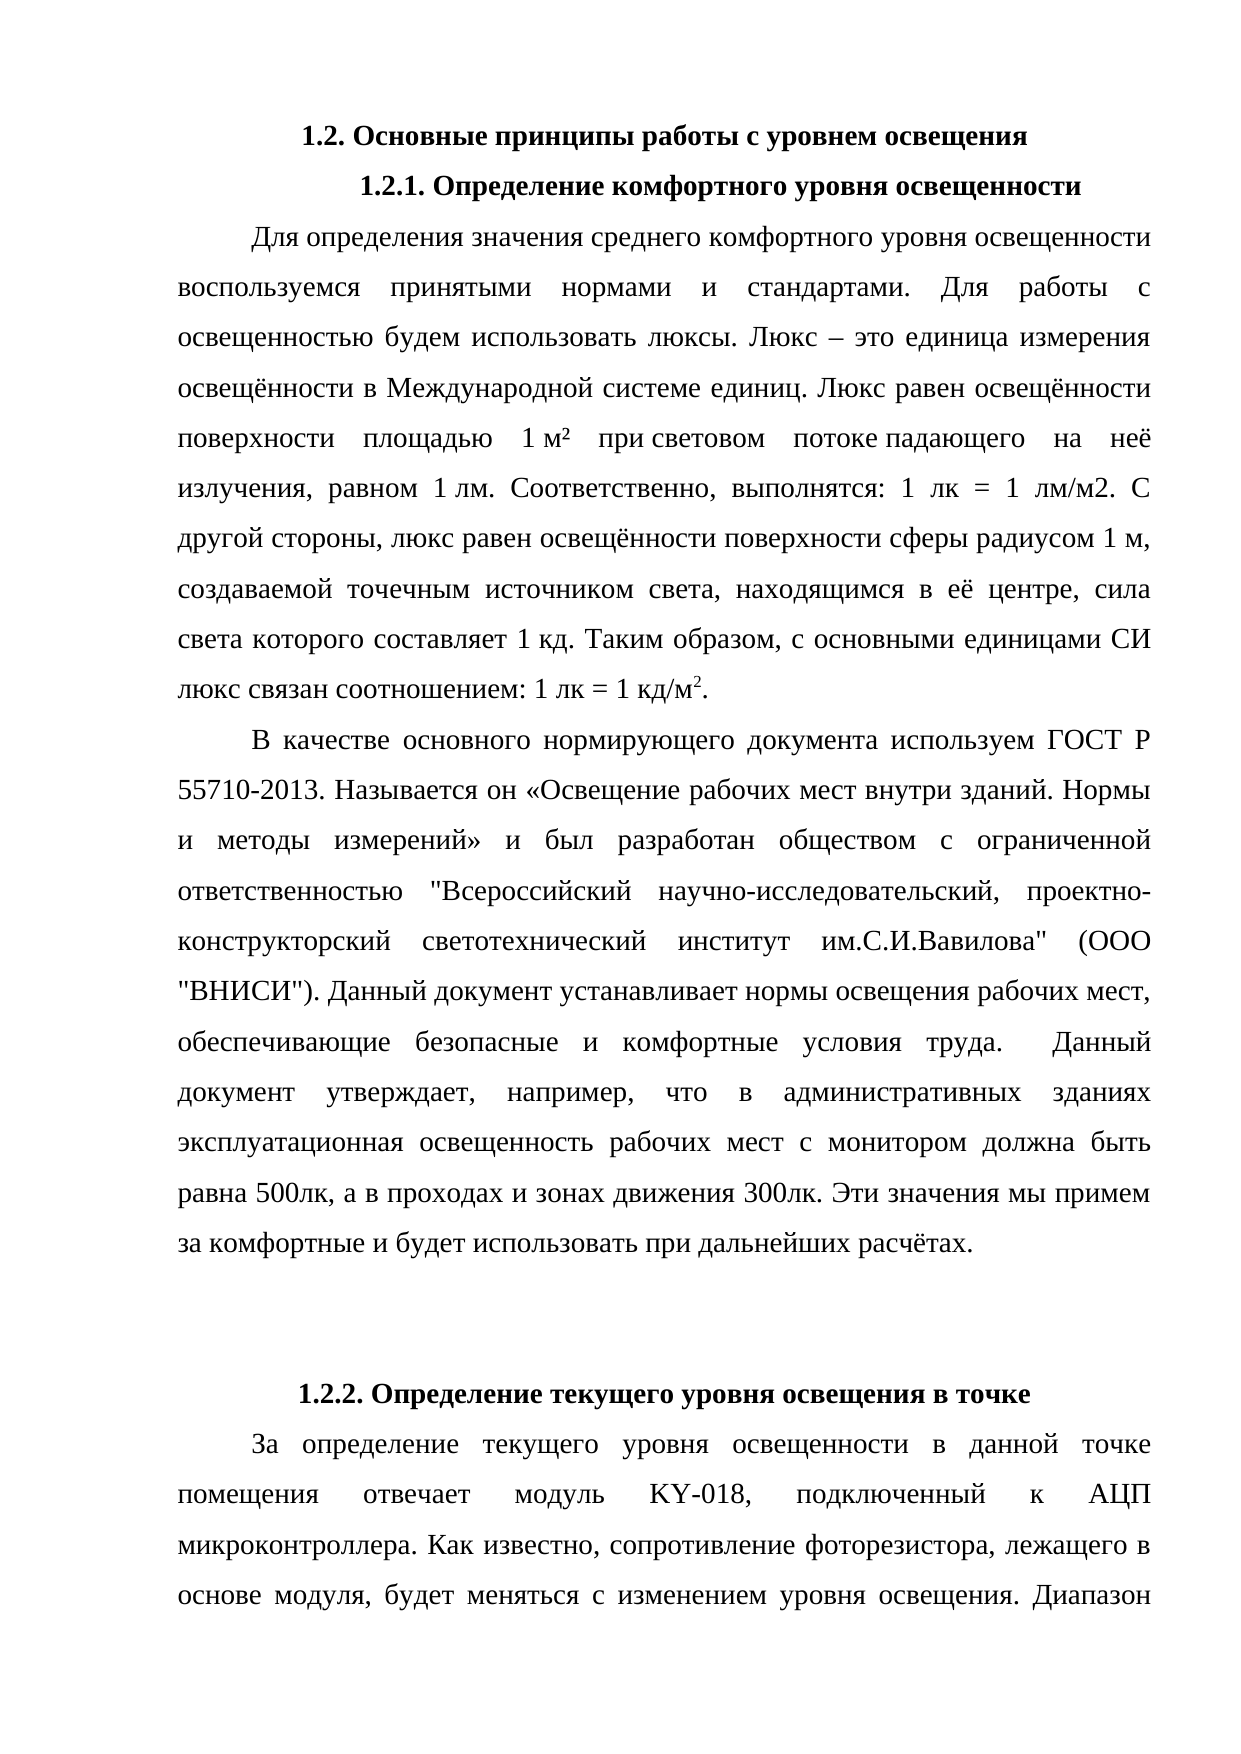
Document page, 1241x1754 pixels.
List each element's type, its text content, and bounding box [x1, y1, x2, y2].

text 1.2.2. Определение текущего уровня освещения в точке [177, 1376, 1152, 1409]
text Для определения значения среднего комфортного уровня освещенности воспользуемся принятыми нормами и стандартами. Для работы с освещенностью будем использовать люксы. Люкс – это единица измерения освещённости в Международной системе единиц. Люкс равен освещённости поверхности площадью 1 м² при световом потоке падающего на неё излучения, равном 1 лм. Соответственно, выполнятся: 1 лк = 1 лм/м2. С другой стороны, люкс равен освещённости поверхности сферы радиусом 1 м, создаваемой точечным источником света, находящимся в её центре, сила света которого составляет 1 кд. Таким образом, с основными единицами СИ люкс связан соотношением: 1 лк = 1 кд/м2. [177, 219, 1152, 705]
text За определение текущего уровня освещенности в данной точке помещения отвечает модуль KY-018, подключенный к АЦП микроконтроллера. Как известно, сопротивление фоторезистора, лежащего в основе модуля, будет меняться с изменением уровня освещения. Диапазон [177, 1426, 1152, 1611]
list 1.2.1. Определение комфортного уровня освещенности [215, 168, 1152, 202]
text 1.2. Основные принципы работы с уровнем освещения [177, 118, 1152, 152]
text В качестве основного нормирующего документа используем ГОСТ Р 55710-2013. Называется он «Освещение рабочих мест внутри зданий. Нормы и методы измерений» и был разработан обществом с ограниченной ответственностью "Всероссийский научно-исследовательский, проектно-конструкторский светотехнический институт им.С.И.Вавилова" (ООО "ВНИСИ"). Данный документ устанавливает нормы освещения рабочих мест, обеспечивающие безопасные и комфортные условия труда. Данный документ утверждает, например, что в административных зданиях эксплуатационная освещенность рабочих мест с монитором должна быть равна 500лк, а в проходах и зонах движения 300лк. Эти значения мы примем за комфортные и будет использовать при дальнейших расчётах. [177, 722, 1152, 1258]
